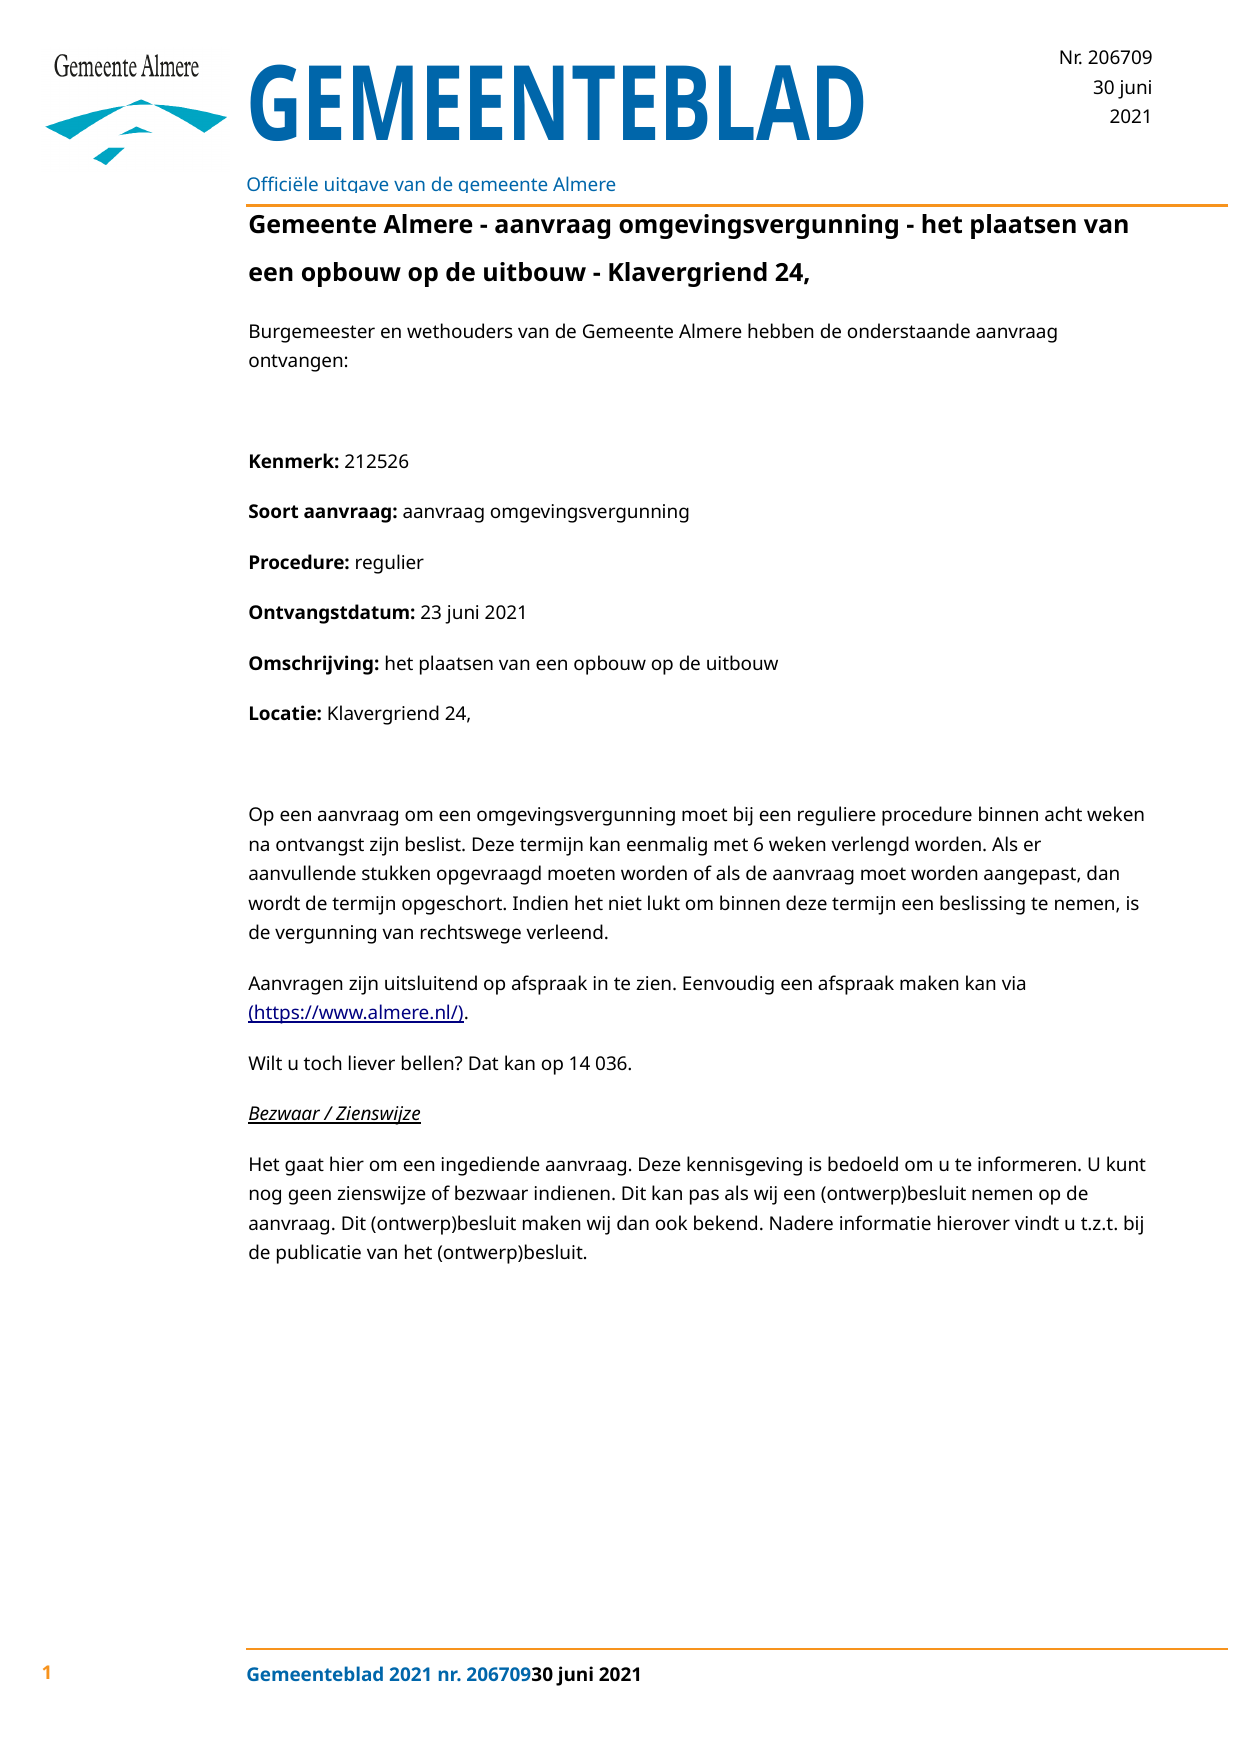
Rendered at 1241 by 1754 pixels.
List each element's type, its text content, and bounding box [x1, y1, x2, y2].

text Soort aanvraag: aanvraag omgevingsvergunning [248, 499, 1152, 524]
text Ontvangstdatum: 23 juni 2021 [248, 599, 1152, 625]
text Op een aanvraag om een omgevingsvergunning moet bij een reguliere procedure binnen acht weken na ontvangst zijn beslist. Deze termijn kan eenmalig met 6 weken verlengd worden. Als er aanvullende stukken opgevraagd moeten worden of als de aanvraag moet worden aangepast, dan wordt de termijn opgeschort. Indien het niet lukt om binnen deze termijn een beslissing te nemen, is de vergunning van rechtswege verleend. [248, 801, 1152, 945]
picture [41, 47, 231, 172]
text Bezwaar / Zienswijze [248, 1100, 1152, 1126]
text Burgemeester en wethouders van de Gemeente Almere hebben de onderstaande aanvraag ontvangen: [248, 318, 1152, 373]
text Aanvragen zijn uitsluitend op afspraak in te zien. Eenvoudig een afspraak maken kan via (https://www.almere.nl/). [248, 970, 1152, 1025]
text Het gaat hier om een ingediende aanvraag. Deze kennisgeving is bedoeld om u te informeren. U kunt nog geen zienswijze of bezwaar indienen. Dit kan pas als wij een (ontwerp)besluit nemen op de aanvraag. Dit (ontwerp)besluit maken wij dan ook bekend. Nadere informatie hierover vindt u t.z.t. bij de publicatie van het (ontwerp)besluit. [248, 1151, 1152, 1265]
text Locatie: Klavergriend 24, [248, 700, 1152, 726]
text Omschrijving: het plaatsen van een opbouw op de uitbouw [248, 650, 1152, 676]
text Procedure: regulier [248, 549, 1152, 575]
text Gemeente Almere - aanvraag omgevingsvergunning - het plaatsen van een opbouw op de uitbouw - Klavergriend 24, [248, 207, 1152, 288]
text Kenmerk: 212526 [248, 448, 1152, 474]
text Wilt u toch liever bellen? Dat kan op 14 036. [248, 1050, 1152, 1076]
